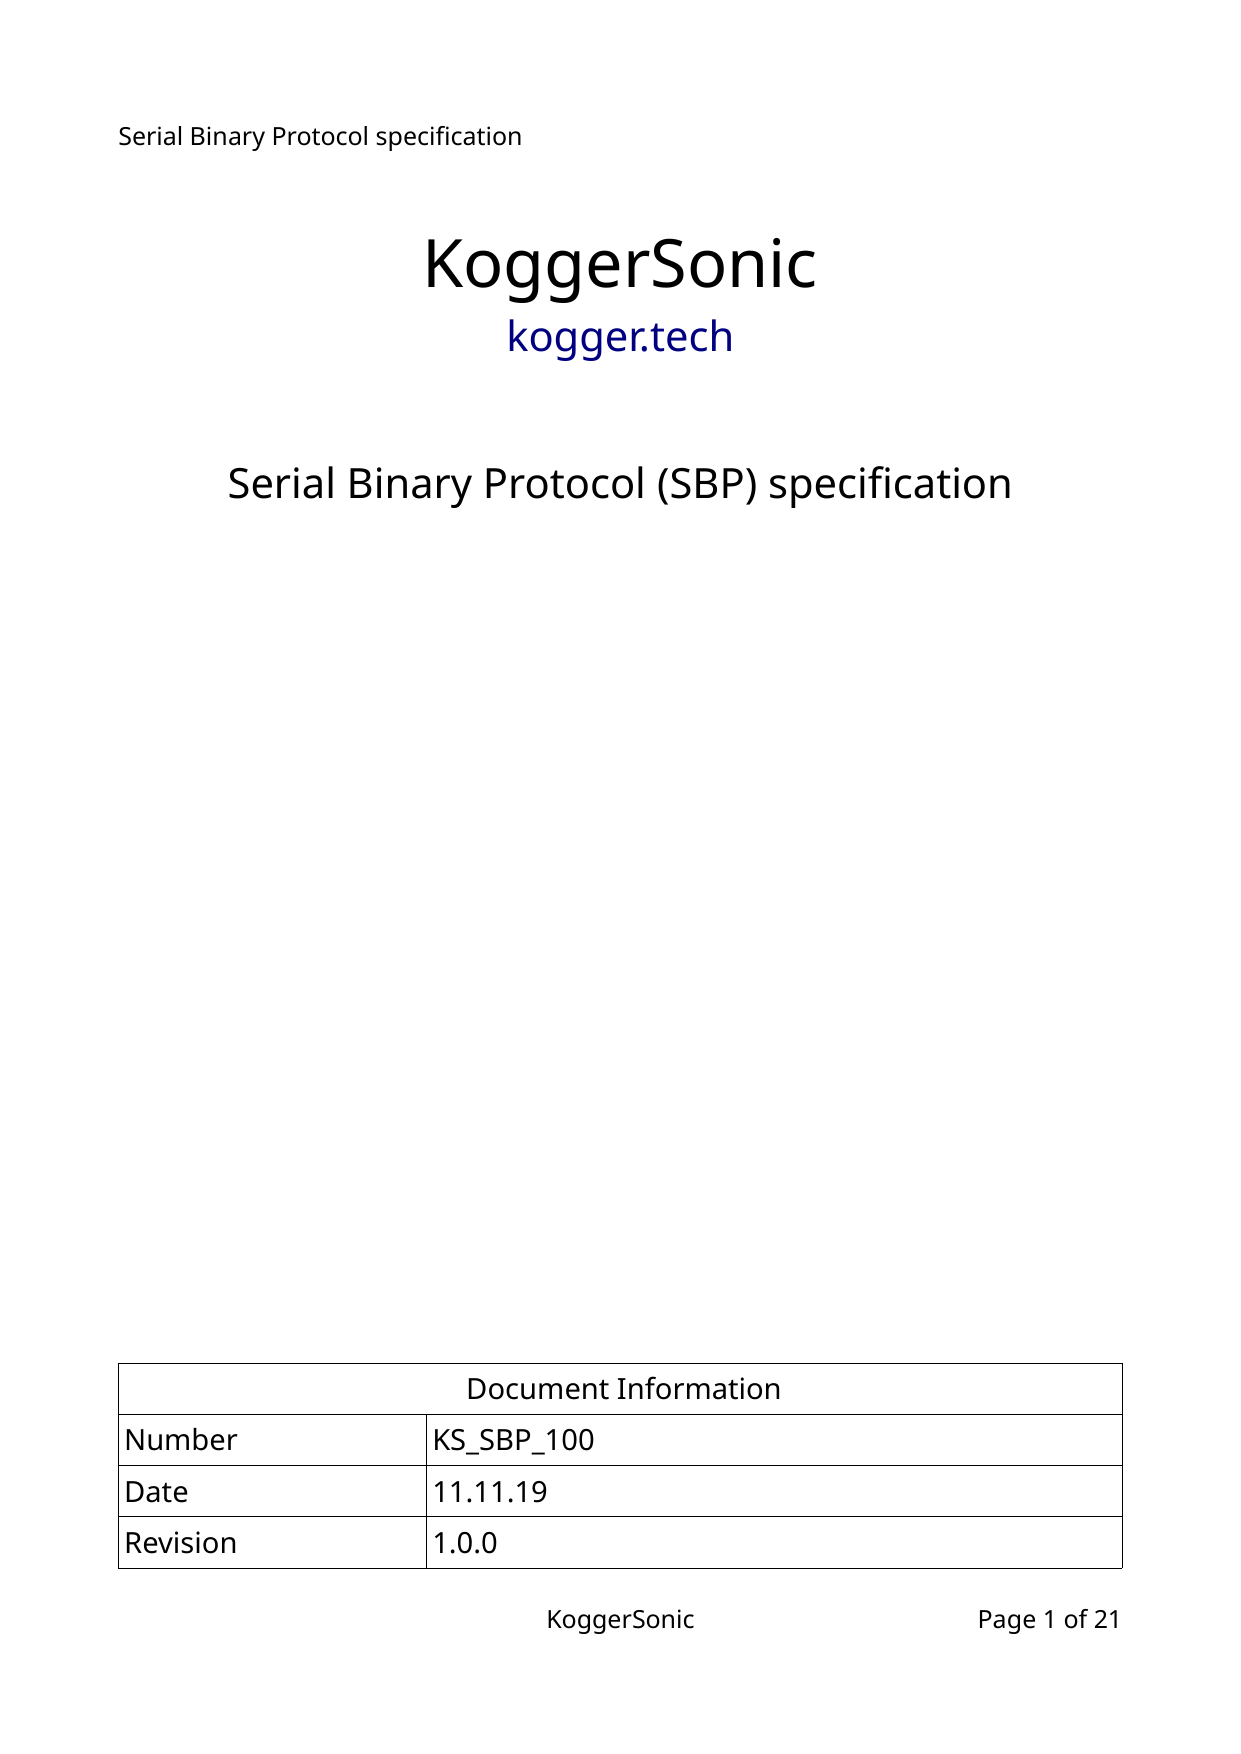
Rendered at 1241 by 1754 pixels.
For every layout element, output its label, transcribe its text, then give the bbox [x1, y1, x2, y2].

table_cell 1.0.0 [427, 1517, 1122, 1567]
table_cell 11.11.19 [427, 1466, 1122, 1516]
table_cell Number [119, 1415, 426, 1465]
table_header Document Information [119, 1364, 1122, 1414]
text Serial Binary Protocol (SBP) specification [118, 454, 1122, 511]
table_cell KS_SBP_100 [427, 1415, 1122, 1465]
table_cell Revision [119, 1517, 426, 1567]
text kogger.tech [118, 307, 1122, 363]
table_cell Date [119, 1466, 426, 1516]
text KoggerSonic [118, 216, 1122, 307]
